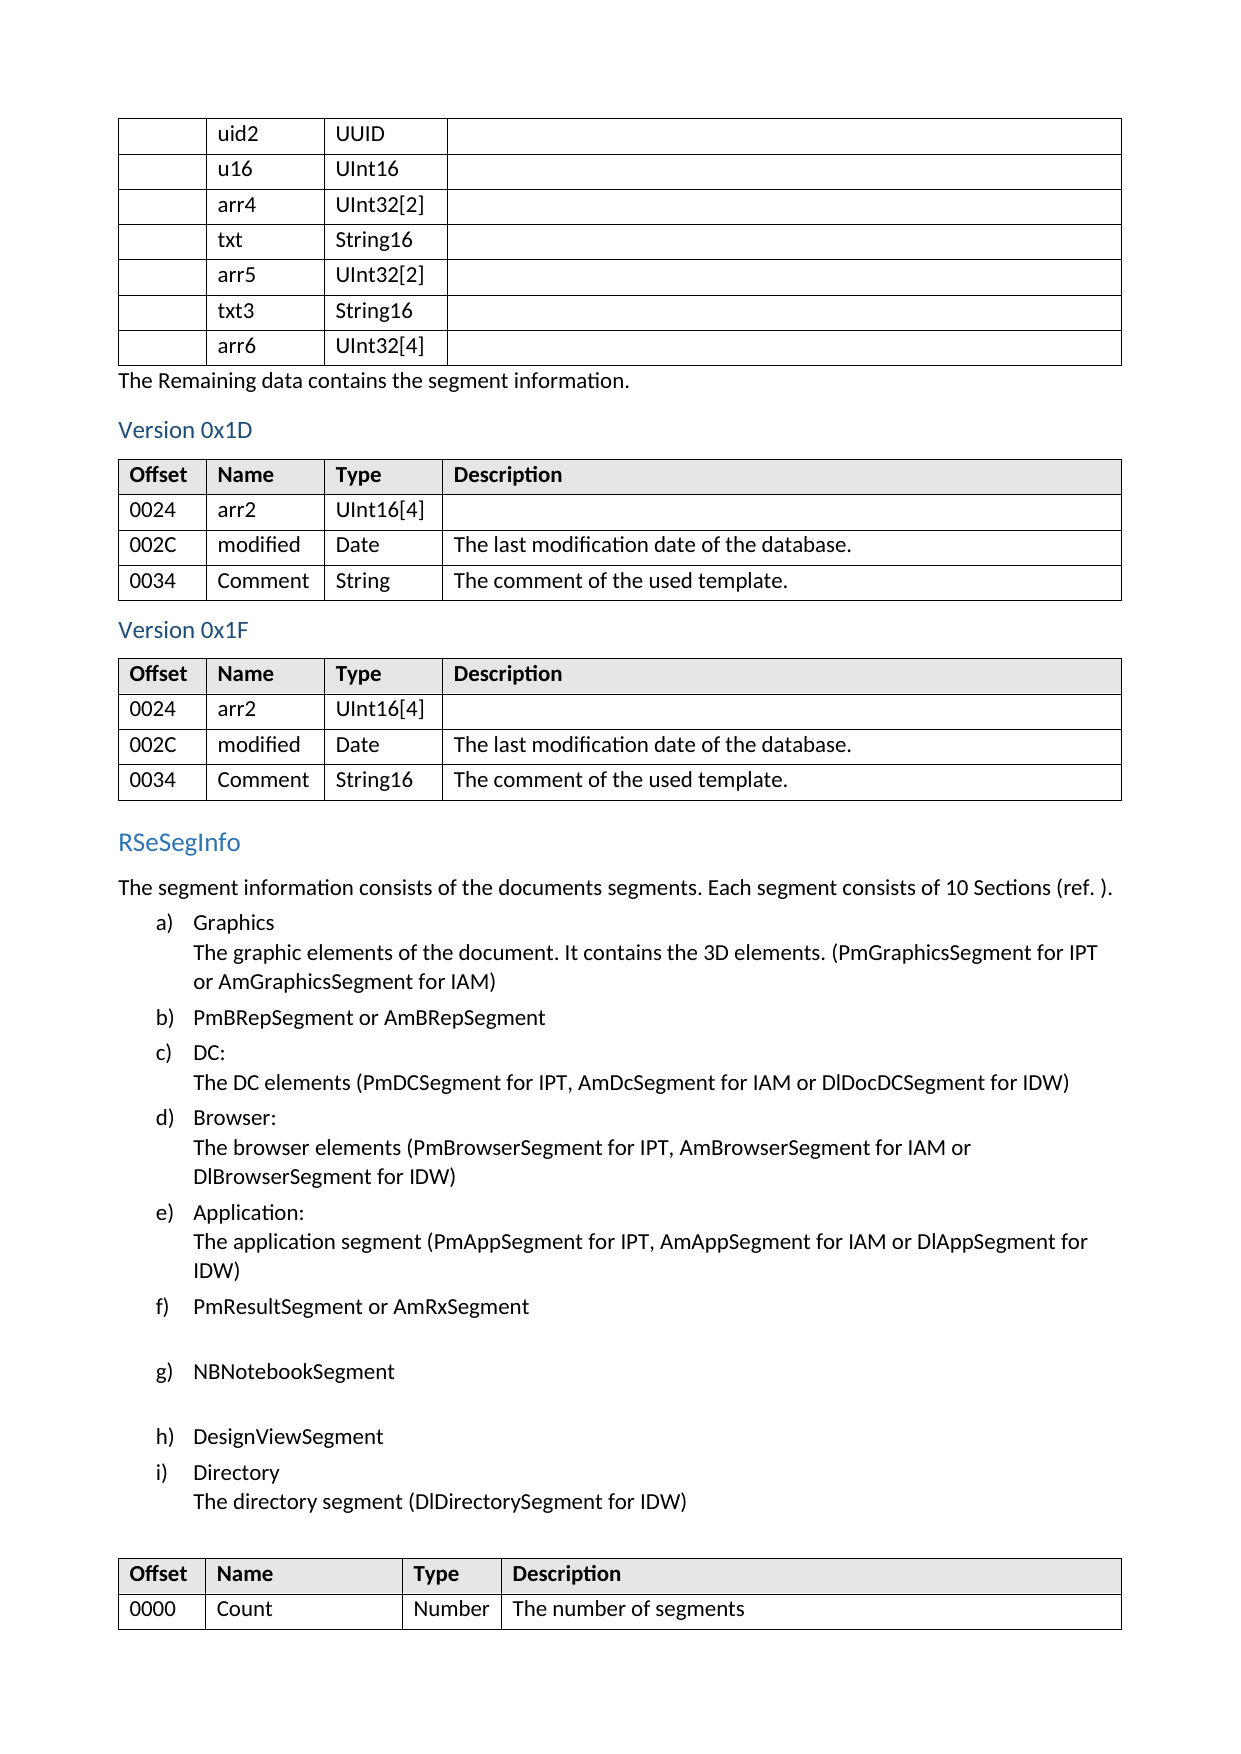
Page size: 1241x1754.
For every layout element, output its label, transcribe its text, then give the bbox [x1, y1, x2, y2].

table_cell UInt16[4] [325, 695, 442, 729]
table_cell [448, 331, 1121, 365]
list DesignViewSegment [156, 1422, 1122, 1450]
table_header Description [443, 460, 1121, 494]
list PmResultSegment or AmRxSegment [156, 1292, 1122, 1349]
table_cell String16 [325, 296, 447, 330]
list NBNotebookSegment [156, 1357, 1122, 1414]
list Directory The directory segment (DlDirectorySegment for IDW) [156, 1458, 1122, 1515]
table_header Type [325, 659, 442, 693]
table_cell u16 [207, 155, 324, 189]
table_cell [119, 260, 206, 295]
subtitle Version 0x1F [118, 614, 1122, 644]
table_cell [119, 190, 206, 224]
table_cell [119, 155, 206, 189]
table_cell Date [325, 531, 442, 565]
list DC: The DC elements (PmDCSegment for IPT, AmDcSegment for IAM or DlDocDCSegment for IDW) [156, 1038, 1122, 1096]
list Application: The application segment (PmAppSegment for IPT, AmAppSegment for IAM or DlAppSegment for IDW) [156, 1198, 1122, 1284]
table_cell UInt32[2] [325, 190, 447, 224]
table_cell The last modification date of the database. [443, 531, 1121, 565]
table_cell Date [325, 730, 442, 764]
table_cell [448, 296, 1121, 330]
table_header Offset [119, 1559, 205, 1593]
table_cell modified [207, 531, 324, 565]
table_cell UInt16[4] [325, 495, 442, 529]
table_cell [448, 119, 1121, 153]
table_header Type [325, 460, 442, 494]
list Browser: The browser elements (PmBrowserSegment for IPT, AmBrowserSegment for IAM or DlBrowserSegment for IDW) [156, 1103, 1122, 1190]
text The segment information consists of the documents segments. Each segment consists of 10 Sections (ref. ). [118, 873, 1122, 901]
table_cell UInt16 [325, 155, 447, 189]
table_cell txt3 [207, 296, 324, 330]
table_cell Comment [207, 765, 324, 799]
table_cell [119, 119, 206, 153]
table_cell String [325, 566, 442, 600]
table_cell 002C [119, 531, 206, 565]
table_cell [443, 695, 1121, 729]
table_cell [119, 225, 206, 259]
table_cell 0000 [119, 1595, 205, 1629]
table_cell arr5 [207, 260, 324, 295]
table_cell The last modification date of the database. [443, 730, 1121, 764]
table_cell 0034 [119, 566, 206, 600]
text The Remaining data contains the segment information. [118, 366, 1122, 394]
table_cell Number [403, 1595, 501, 1629]
table_header Name [207, 460, 324, 494]
table_cell arr2 [207, 695, 324, 729]
table_cell UUID [325, 119, 447, 153]
table_cell [443, 495, 1121, 529]
table_header Description [502, 1559, 1121, 1593]
table_cell Comment [207, 566, 324, 600]
table_cell UInt32[4] [325, 331, 447, 365]
table_cell Count [206, 1595, 402, 1629]
table_header Name [206, 1559, 402, 1593]
table_cell [448, 225, 1121, 259]
table_cell arr2 [207, 495, 324, 529]
table_cell 0024 [119, 495, 206, 529]
table_cell uid2 [207, 119, 324, 153]
table_cell [448, 190, 1121, 224]
table_cell [119, 331, 206, 365]
subtitle RSeSegInfo [118, 826, 1122, 858]
table_cell arr6 [207, 331, 324, 365]
table_header Description [443, 659, 1121, 693]
table_cell UInt32[2] [325, 260, 447, 295]
table_cell 002C [119, 730, 206, 764]
list PmBRepSegment or AmBRepSegment [156, 1003, 1122, 1031]
table_header Type [403, 1559, 501, 1593]
table_cell The comment of the used template. [443, 765, 1121, 799]
list Graphics The graphic elements of the document. It contains the 3D elements. (PmGraphicsSegment for IPT or AmGraphicsSegment for IAM) [156, 908, 1122, 995]
table_cell The number of segments [502, 1595, 1121, 1629]
table_cell arr4 [207, 190, 324, 224]
table_cell 0024 [119, 695, 206, 729]
table_cell [448, 155, 1121, 189]
table_cell 0034 [119, 765, 206, 799]
table_cell txt [207, 225, 324, 259]
table_cell [448, 260, 1121, 295]
table_cell [119, 296, 206, 330]
table_cell String16 [325, 225, 447, 259]
table_header Offset [119, 659, 206, 693]
subtitle Version 0x1D [118, 414, 1122, 445]
table_cell String16 [325, 765, 442, 799]
table_cell modified [207, 730, 324, 764]
table_header Name [207, 659, 324, 693]
table_header Offset [119, 460, 206, 494]
table_cell The comment of the used template. [443, 566, 1121, 600]
